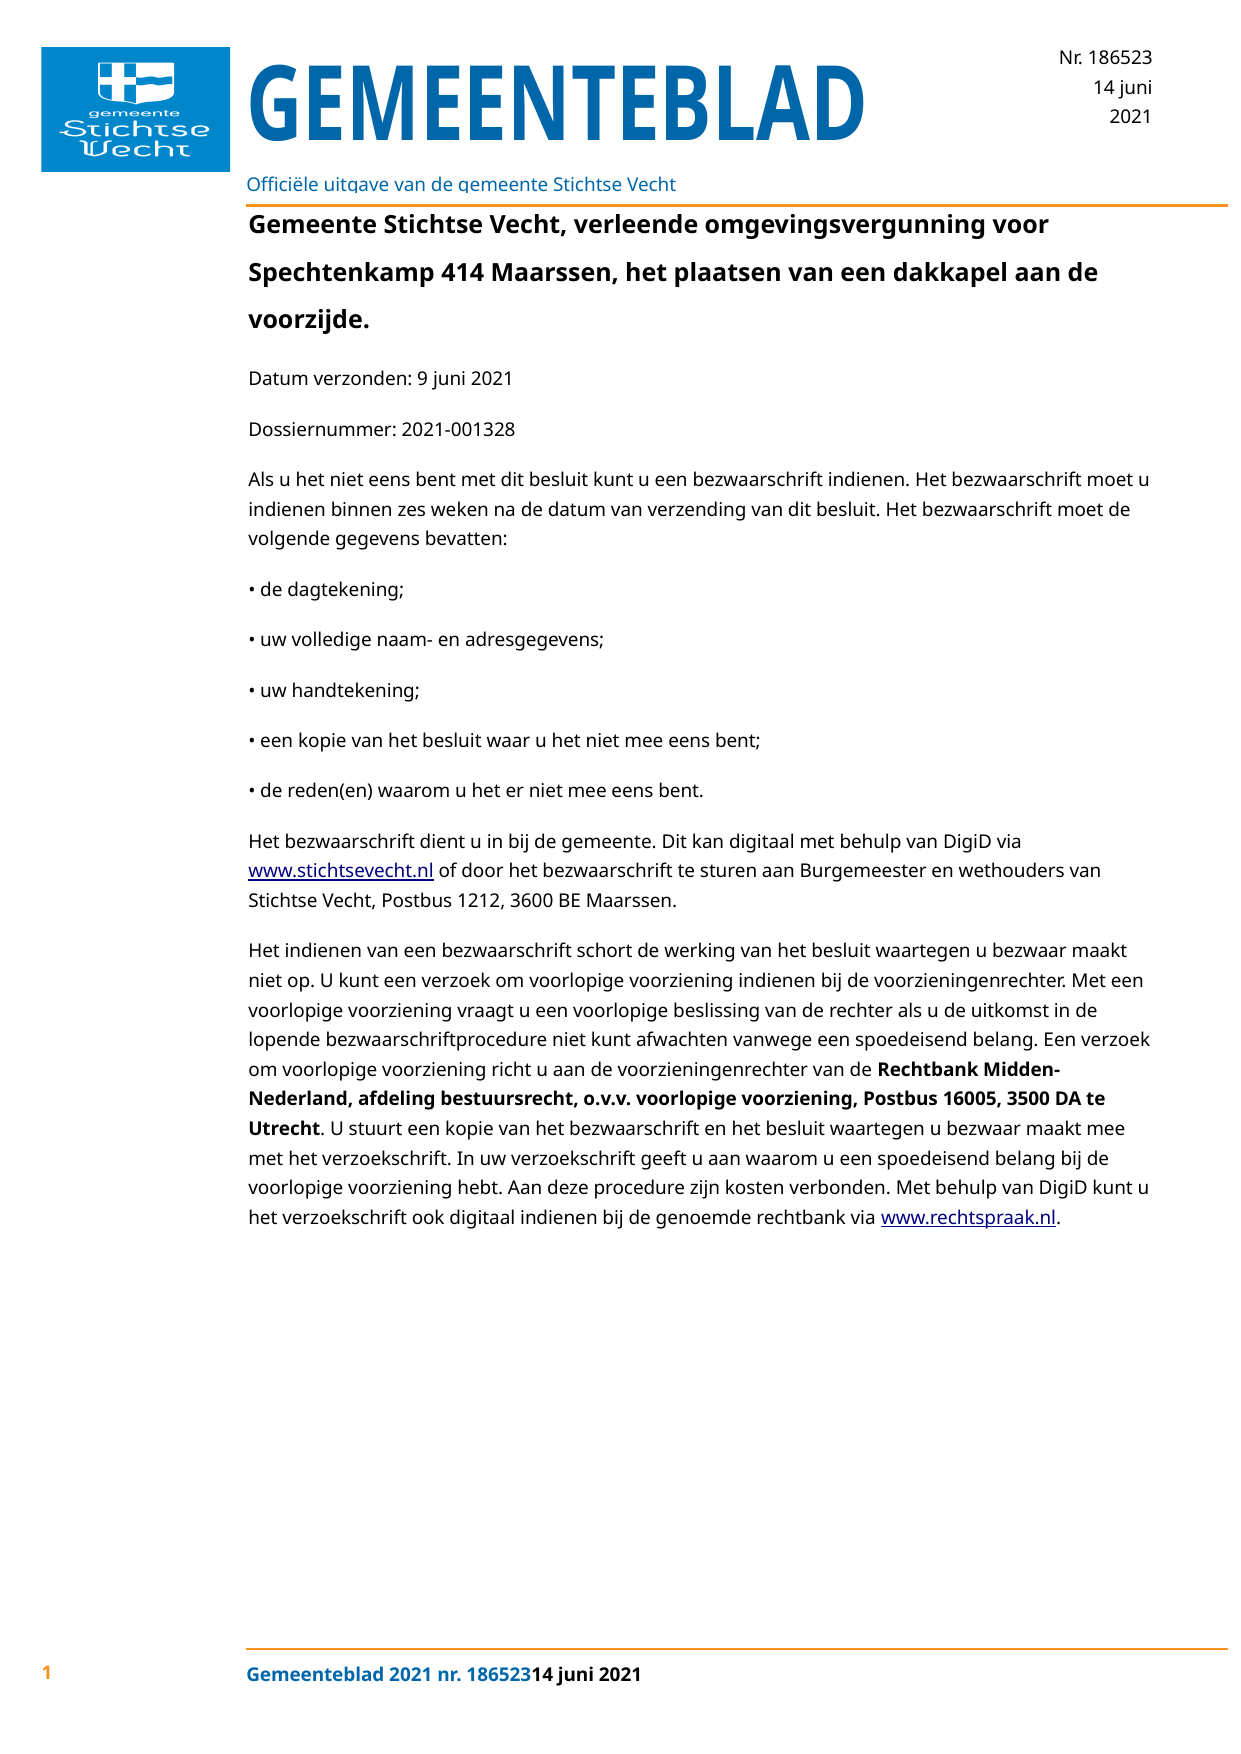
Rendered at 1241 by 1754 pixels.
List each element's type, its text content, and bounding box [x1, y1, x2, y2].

text Als u het niet eens bent met dit besluit kunt u een bezwaarschrift indienen. Het bezwaarschrift moet u indienen binnen zes weken na de datum van verzending van dit besluit. Het bezwaarschrift moet de volgende gegevens bevatten: [248, 466, 1152, 551]
text Gemeente Stichtse Vecht, verleende omgevingsvergunning voor Spechtenkamp 414 Maarssen, het plaatsen van een dakkapel aan de voorzijde. [248, 207, 1152, 336]
picture [137, 63, 174, 103]
text Dossiernummer: 2021-001328 [248, 416, 1152, 442]
text Het indienen van een bezwaarschrift schort de werking van het besluit waartegen u bezwaar maakt niet op. U kunt een verzoek om voorlopige voorziening indienen bij de voorzieningenrechter. Met een voorlopige voorziening vraagt u een voorlopige beslissing van de rechter als u de uitkomst in de lopende bezwaarschriftprocedure niet kunt afwachten vanwege een spoedeisend belang. Een verzoek om voorlopige voorziening richt u aan de voorzieningenrechter van de Rechtbank Midden-Nederland, afdeling bestuursrecht, o.v.v. voorlopige voorziening, Postbus 16005, 3500 DA te Utrecht. U stuurt een kopie van het bezwaarschrift en het besluit waartegen u bezwaar maakt mee met het verzoekschrift. In uw verzoekschrift geeft u aan waarom u een spoedeisend belang bij de voorlopige voorziening hebt. Aan deze procedure zijn kosten verbonden. Met behulp van DigiD kunt u het verzoekschrift ook digitaal indienen bij de genoemde rechtbank via www.rechtspraak.nl. [248, 938, 1152, 1229]
text • uw volledige naam- en adresgegevens; [248, 626, 1152, 652]
picture [99, 63, 135, 101]
text • uw handtekening; [248, 677, 1152, 702]
text Datum verzonden: 9 juni 2021 [248, 366, 1152, 391]
text • de reden(en) waarom u het er niet mee eens bent. [248, 778, 1152, 803]
text • een kopie van het besluit waar u het niet mee eens bent; [248, 727, 1152, 753]
text • de dagtekening; [248, 576, 1152, 602]
text Het bezwaarschrift dient u in bij de gemeente. Dit kan digitaal met behulp van DigiD via www.stichtsevecht.nl of door het bezwaarschrift te sturen aan Burgemeester en wethouders van Stichtse Vecht, Postbus 1212, 3600 BE Maarssen. [248, 828, 1152, 913]
